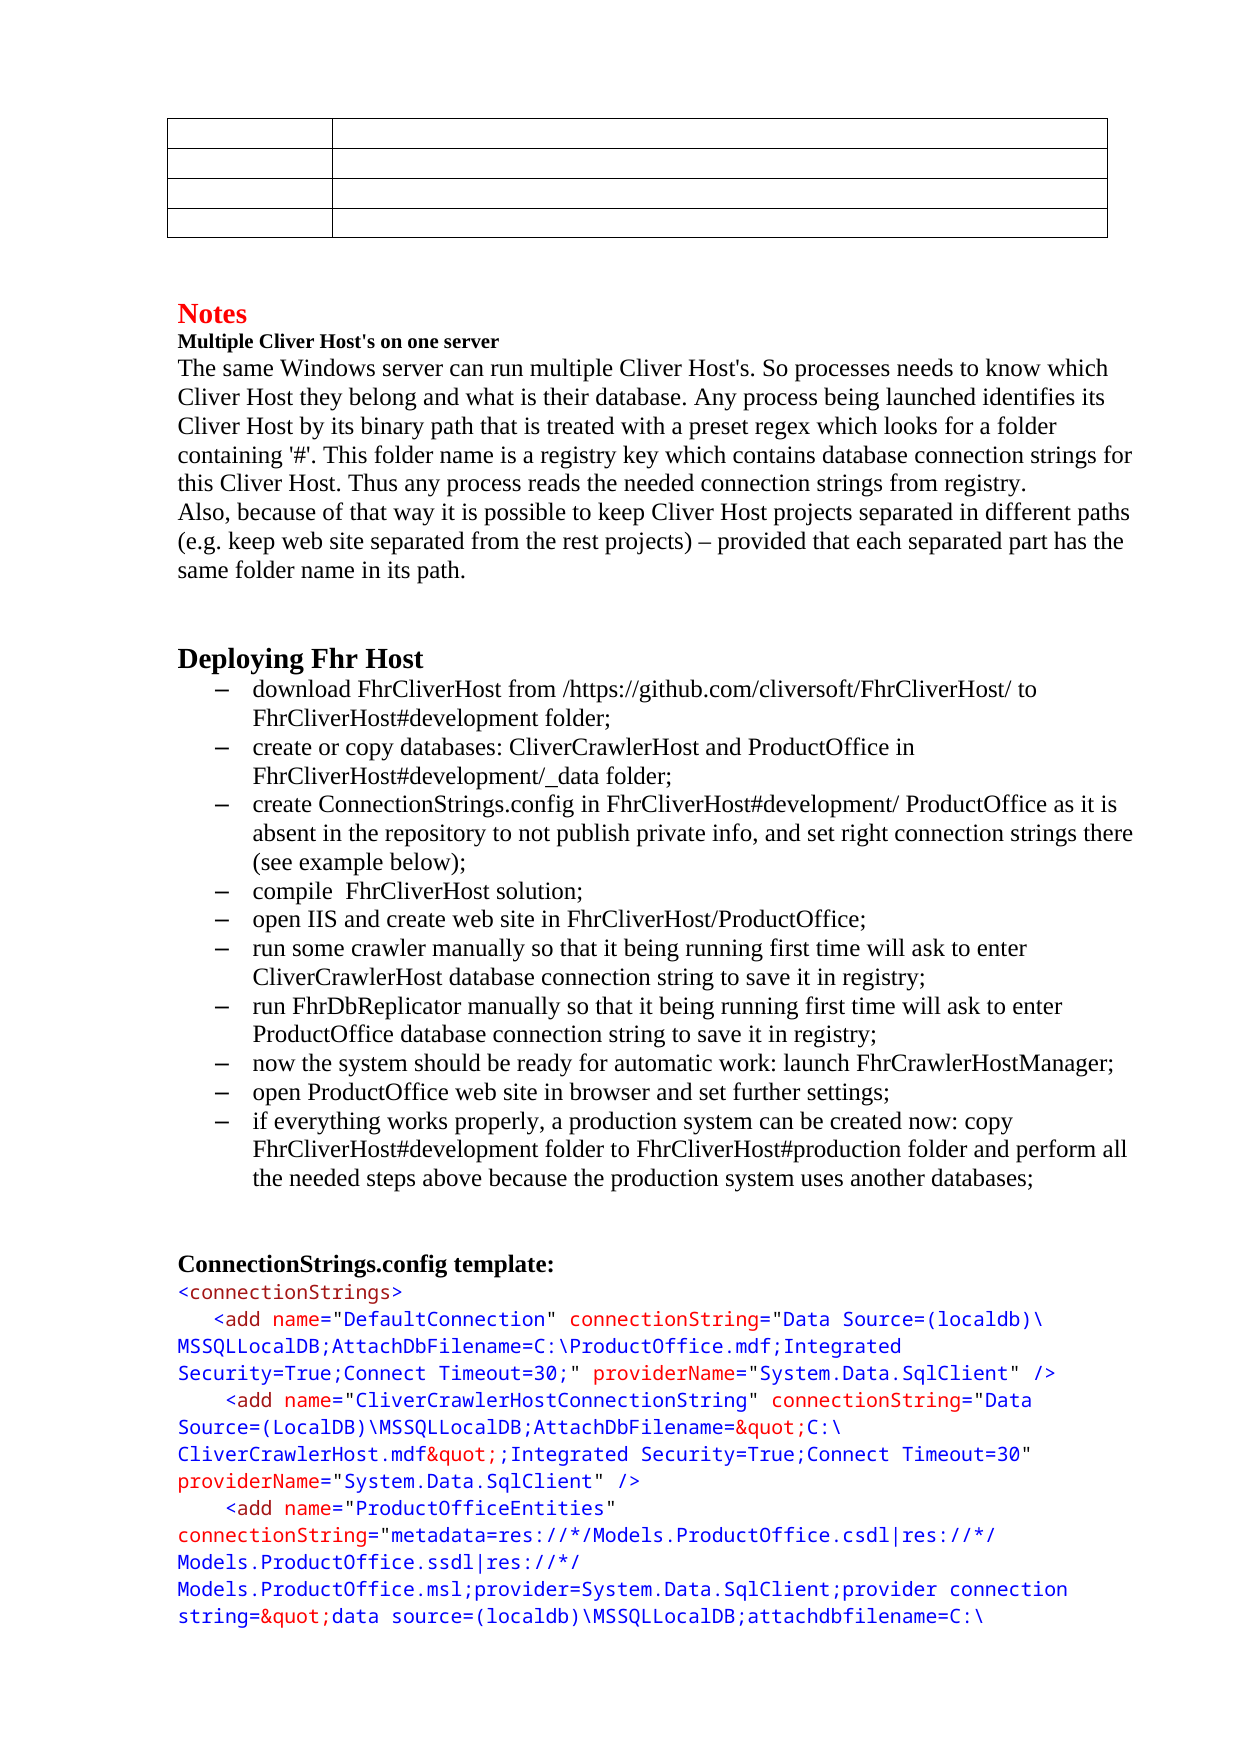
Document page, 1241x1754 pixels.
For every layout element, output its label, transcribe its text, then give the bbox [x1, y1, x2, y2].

table_cell [168, 119, 332, 148]
list create ConnectionStrings.config in FhrCliverHost#development/ ProductOffice as it is absent in the repository to not publish private info, and set right connection strings there (see example below); [215, 789, 1152, 876]
list if everything works properly, a production system can be created now: copy FhrCliverHost#development folder to FhrCliverHost#production folder and perform all the needed steps above because the production system uses another databases; [215, 1106, 1152, 1192]
text Deploying Fhr Host [177, 641, 1152, 674]
list open IIS and create web site in FhrCliverHost/ProductOffice; [215, 904, 1152, 933]
text The same Windows server can run multiple Cliver Host's. So processes needs to know which Cliver Host they belong and what is their database. Any process being launched identifies its Cliver Host by its binary path that is treated with a preset regex which looks for a folder containing '#'. This folder name is a registry key which contains database connection strings for this Cliver Host. Thus any process reads the needed connection strings from registry. [177, 353, 1152, 497]
table_cell [333, 149, 1107, 178]
text Multiple Cliver Host's on one server [177, 329, 1152, 353]
list now the system should be ready for automatic work: launch FhrCrawlerHostManager; [215, 1048, 1152, 1077]
list open ProductOffice web site in browser and set further settings; [215, 1077, 1152, 1106]
table_cell [168, 179, 332, 207]
list compile FhrCliverHost solution; [215, 876, 1152, 904]
text <add name="CliverCrawlerHostConnectionString" connectionString="Data Source=(LocalDB)\MSSQLLocalDB;AttachDbFilename=&quot;C:\CliverCrawlerHost.mdf&quot;;Integrated Security=True;Connect Timeout=30" providerName="System.Data.SqlClient" /> [177, 1386, 1152, 1494]
table_cell [333, 209, 1107, 237]
list download FhrCliverHost from /https://github.com/cliversoft/FhrCliverHost/ to FhrCliverHost#development folder; [215, 674, 1152, 732]
list run some crawler manually so that it being running first time will ask to enter CliverCrawlerHost database connection string to save it in registry; [215, 933, 1152, 991]
text Notes [177, 296, 1152, 329]
text Also, because of that way it is possible to keep Cliver Host projects separated in different paths (e.g. keep web site separated from the rest projects) – provided that each separated part has the same folder name in its path. [177, 497, 1152, 583]
list create or copy databases: CliverCrawlerHost and ProductOffice in FhrCliverHost#development/_data folder; [215, 732, 1152, 789]
text <add name="DefaultConnection" connectionString="Data Source=(localdb)\MSSQLLocalDB;AttachDbFilename=C:\ProductOffice.mdf;Integrated Security=True;Connect Timeout=30;" providerName="System.Data.SqlClient" /> [177, 1305, 1152, 1386]
table_cell [333, 179, 1107, 207]
table_cell [168, 149, 332, 178]
table_cell [168, 209, 332, 237]
text <connectionStrings> [177, 1278, 1152, 1305]
table_cell [333, 119, 1107, 148]
text ConnectionStrings.config template: [177, 1249, 1152, 1278]
list run FhrDbReplicator manually so that it being running first time will ask to enter ProductOffice database connection string to save it in registry; [215, 991, 1152, 1048]
text <add name="ProductOfficeEntities" connectionString="metadata=res://*/Models.ProductOffice.csdl|res://*/Models.ProductOffice.ssdl|res://*/Models.ProductOffice.msl;provider=System.Data.SqlClient;provider connection string=&quot;data source=(localdb)\MSSQLLocalDB;attachdbfilename=C:\ [177, 1494, 1152, 1629]
